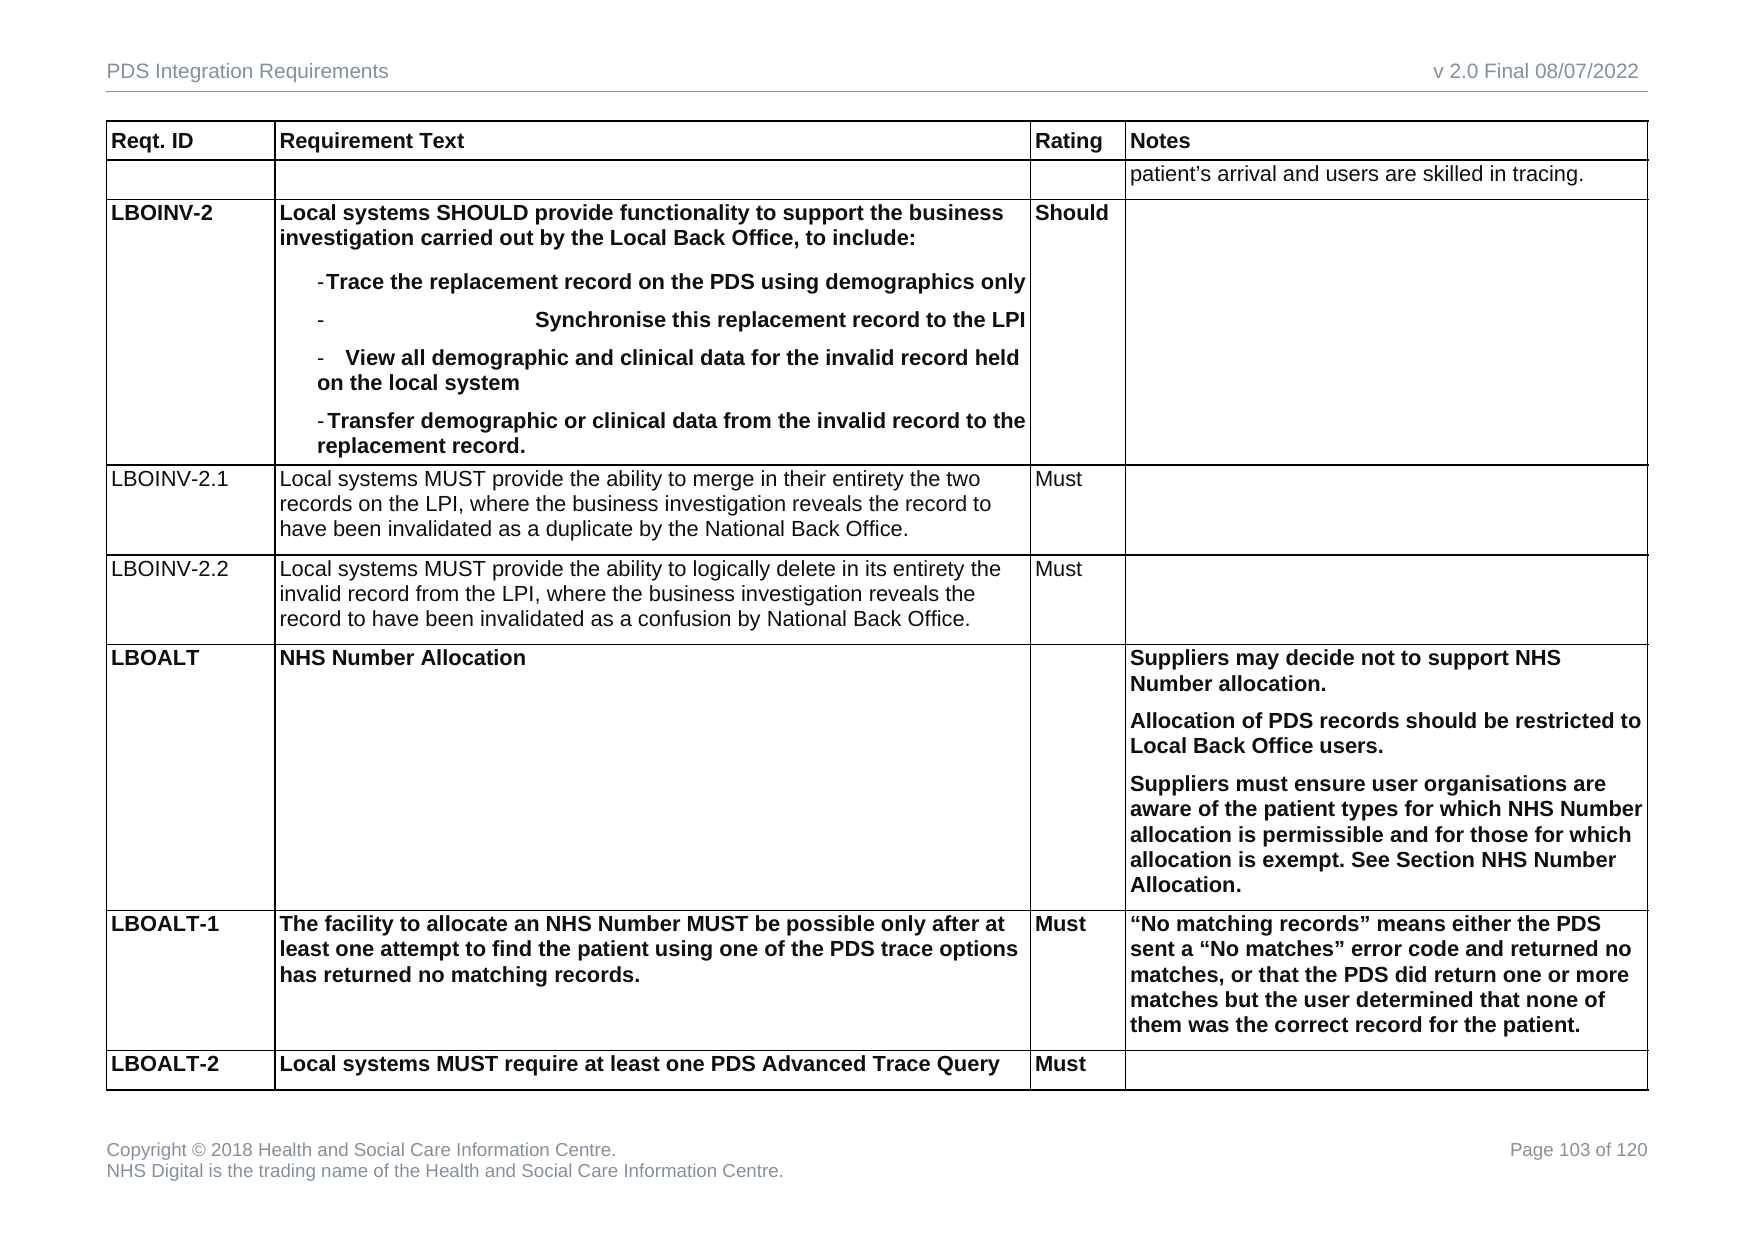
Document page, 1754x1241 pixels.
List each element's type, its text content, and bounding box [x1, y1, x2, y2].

table_cell “No matching records” means either the PDS sent a “No matches” error code and returned no matches, or that the PDS did return one or more matches but the user determined that none of them was the correct record for the patient. [1126, 911, 1647, 1050]
table_cell The facility to allocate an NHS Number MUST be possible only after at least one attempt to find the patient using one of the PDS trace options has returned no matching records. [276, 911, 1030, 1050]
table_cell Local systems SHOULD provide functionality to support the business investigation carried out by the Local Back Office, to include: Trace the replacement record on the PDS using demographics only Synchronise this replacement record to the LPI View all demographic and clinical data for the invalid record held on the local system Transfer demographic or clinical data from the invalid record to the replacement record. [276, 200, 1030, 464]
table_cell Local systems MUST provide the ability to logically delete in its entirety the invalid record from the LPI, where the business investigation reveals the record to have been invalidated as a confusion by National Back Office. [276, 556, 1030, 644]
table_cell [1031, 161, 1125, 198]
table_cell Should [1031, 200, 1125, 464]
table_cell [276, 161, 1030, 198]
table_cell Local systems MUST provide the ability to merge in their entirety the two records on the LPI, where the business investigation reveals the record to have been invalidated as a duplicate by the National Back Office. [276, 466, 1030, 554]
table_cell Suppliers may decide not to support NHS Number allocation. Allocation of PDS records should be restricted to Local Back Office users. Suppliers must ensure user organisations are aware of the patient types for which NHS Number allocation is permissible and for those for which allocation is exempt. See Section 4.5.2. [1126, 645, 1647, 909]
table_cell Must [1031, 911, 1125, 1050]
table_cell [1126, 200, 1647, 464]
table_cell [1126, 466, 1647, 554]
table_cell [1126, 1051, 1647, 1089]
table_cell [1126, 556, 1647, 644]
table_cell [1031, 645, 1125, 909]
table_cell patient’s arrival and users are skilled in tracing. [1126, 161, 1647, 198]
table_header Notes [1126, 122, 1647, 159]
table_cell LBOALT [107, 645, 274, 909]
table_cell LBOINV-2.2 [107, 556, 274, 644]
table_cell Must [1031, 1051, 1125, 1089]
table_cell LBOALT-1 [107, 911, 274, 1050]
table_header Requirement Text [276, 122, 1030, 159]
table_cell [107, 161, 274, 198]
table_header Reqt. ID [107, 122, 274, 159]
table_header Rating [1031, 122, 1125, 159]
table_cell Must [1031, 556, 1125, 644]
table_cell Local systems MUST require at least one PDS Advanced Trace Query [276, 1051, 1030, 1089]
table_cell LBOINV-2 [107, 200, 274, 464]
table_cell LBOINV-2.1 [107, 466, 274, 554]
table_cell LBOALT-2 [107, 1051, 274, 1089]
table_cell Must [1031, 466, 1125, 554]
table_cell NHS Number Allocation [276, 645, 1030, 909]
